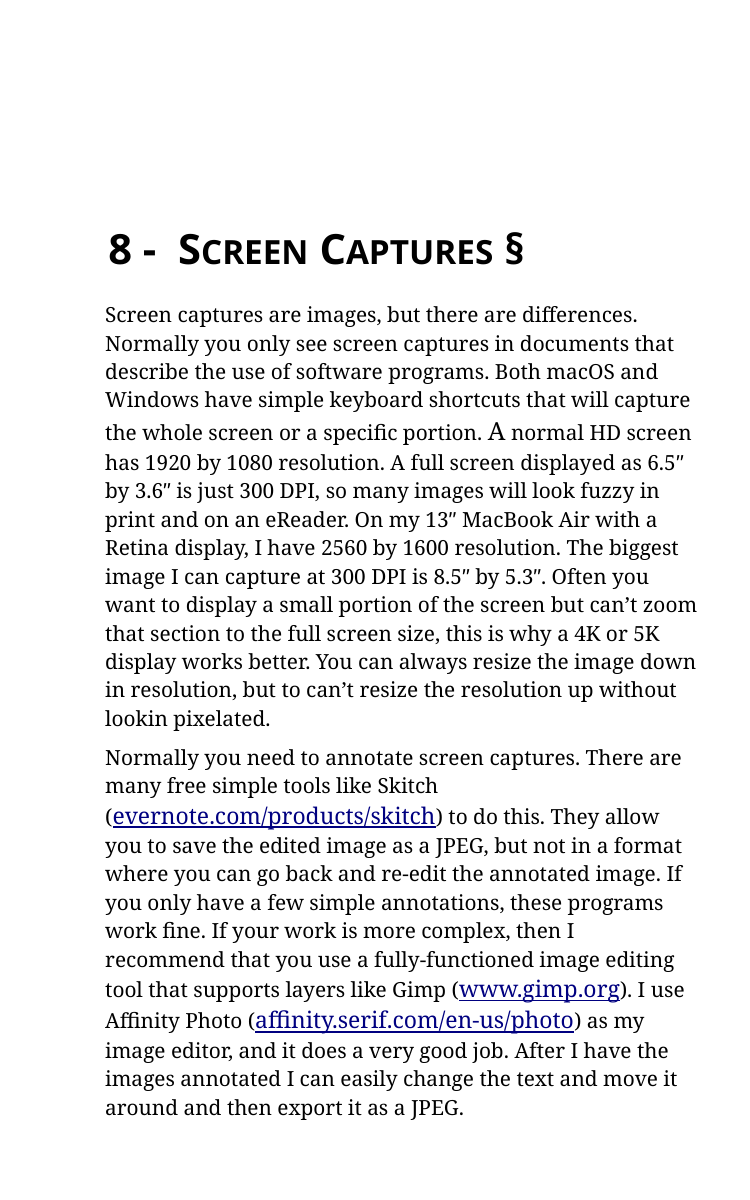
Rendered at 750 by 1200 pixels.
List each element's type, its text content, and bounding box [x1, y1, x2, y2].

text Screen captures are images, but there are differences. Normally you only see screen captures in documents that describe the use of software programs. Both macOS and Windows have simple keyboard shortcuts that will capture the whole screen or a specific portion. A normal HD screen has 1920 by 1080 resolution. A full screen displayed as 6.5ʺ by 3.6ʺ is just 300 DPI, so many images will look fuzzy in print and on an eReader. On my 13ʺ MacBook Air with a Retina display, I have 2560 by 1600 resolution. The biggest image I can capture at 300 DPI is 8.5ʺ by 5.3ʺ. Often you want to display a small portion of the screen but can’t zoom that section to the full screen size, this is why a 4K or 5K display works better. You can always resize the image down in resolution, but to can’t resize the resolution up without lookin pixelated. [105, 300, 697, 732]
subtitle Screen Captures § [105, 217, 697, 279]
text Normally you need to annotate screen captures. There are many free simple tools like Skitch (evernote.com/products/skitch) to do this. They allow you to save the edited image as a JPEG, but not in a format where you can go back and re-edit the annotated image. If you only have a few simple annotations, these programs work fine. If your work is more complex, then I recommend that you use a fully-functioned image editing tool that supports layers like Gimp (www.gimp.org). I use Affinity Photo (affinity.serif.com/en-us/photo) as my image editor, and it does a very good job. After I have the images annotated I can easily change the text and move it around and then export it as a JPEG. [105, 743, 697, 1121]
